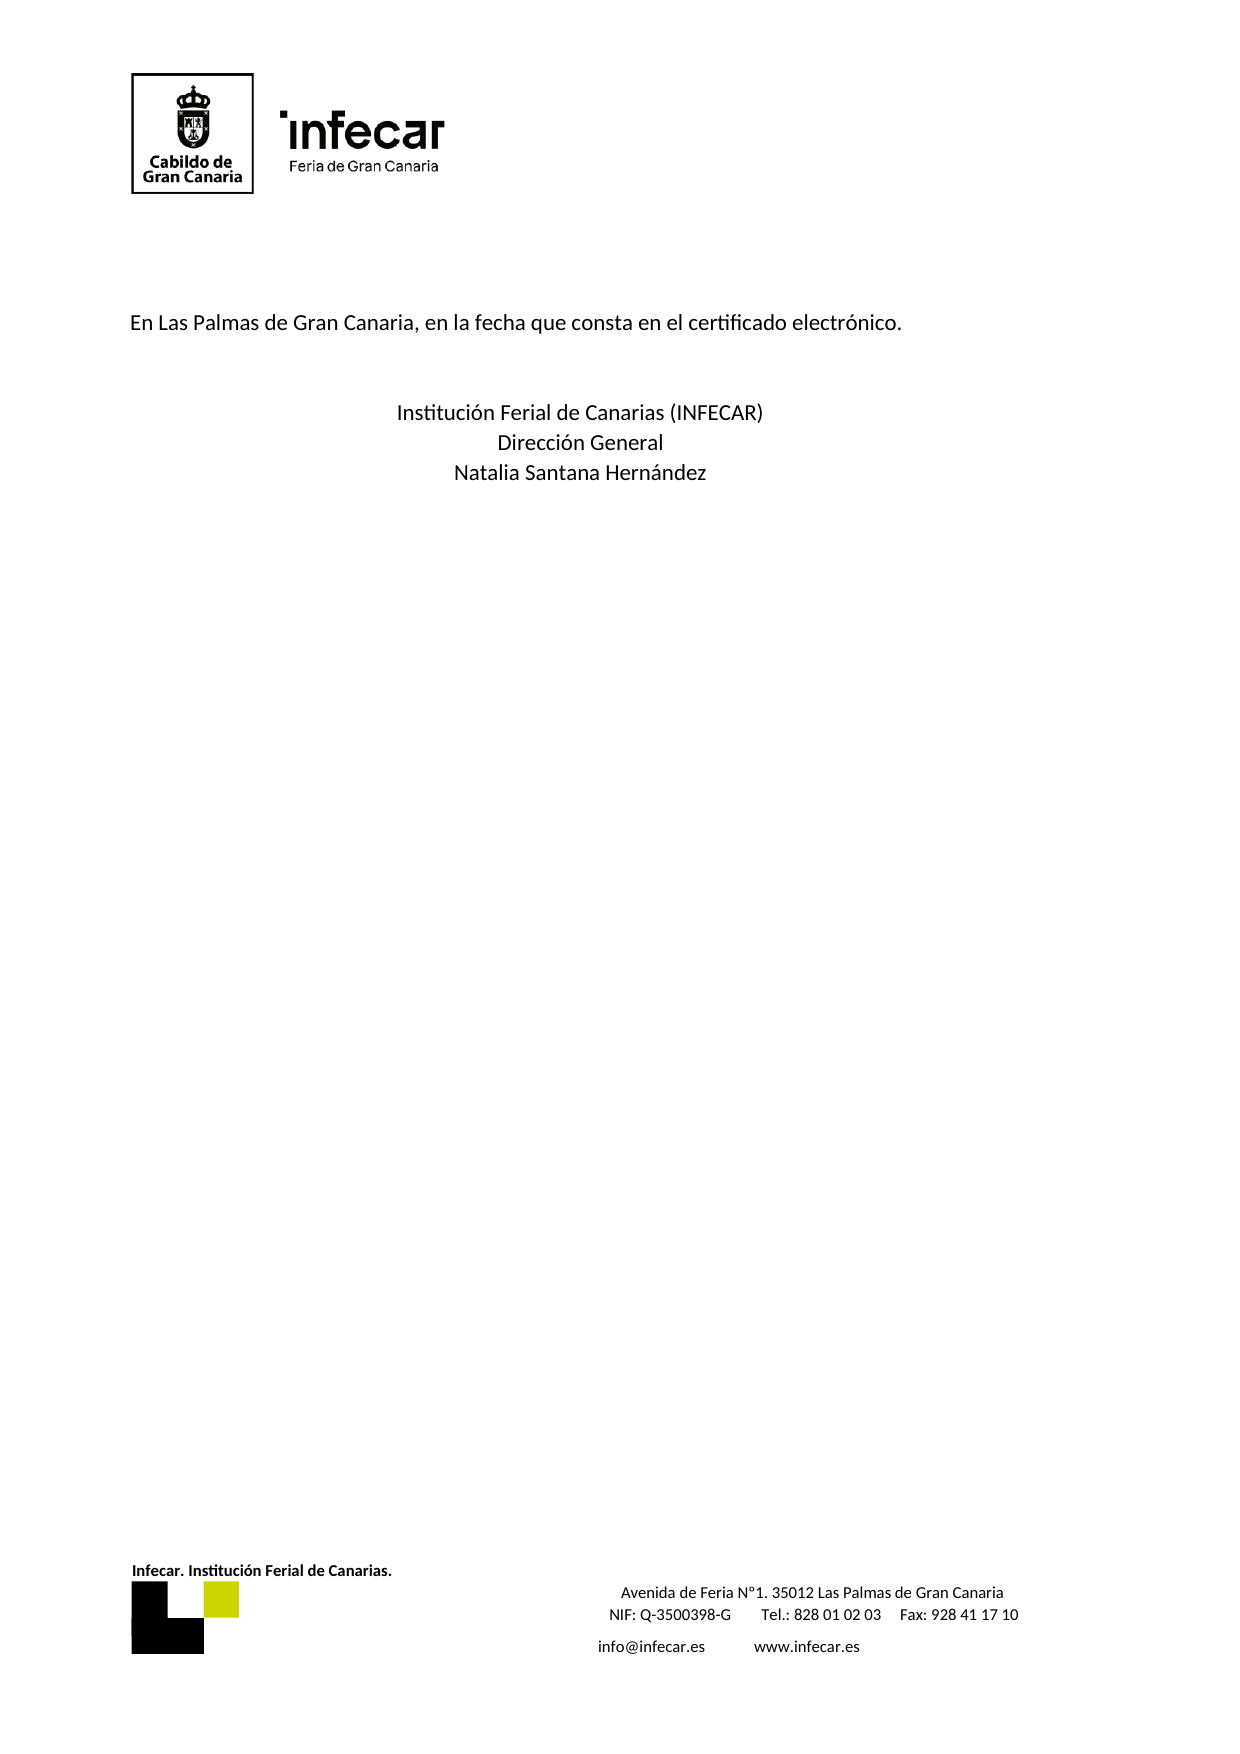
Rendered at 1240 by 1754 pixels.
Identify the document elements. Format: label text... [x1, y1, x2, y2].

text En Las Palmas de Gran Canaria, en la fecha que consta en el certificado electrónico. [130, 309, 1034, 335]
text Natalia Santana Hernández [132, 458, 1034, 487]
text Institución Ferial de Canarias (INFECAR) [132, 398, 1034, 426]
text Dirección General [132, 428, 1034, 456]
